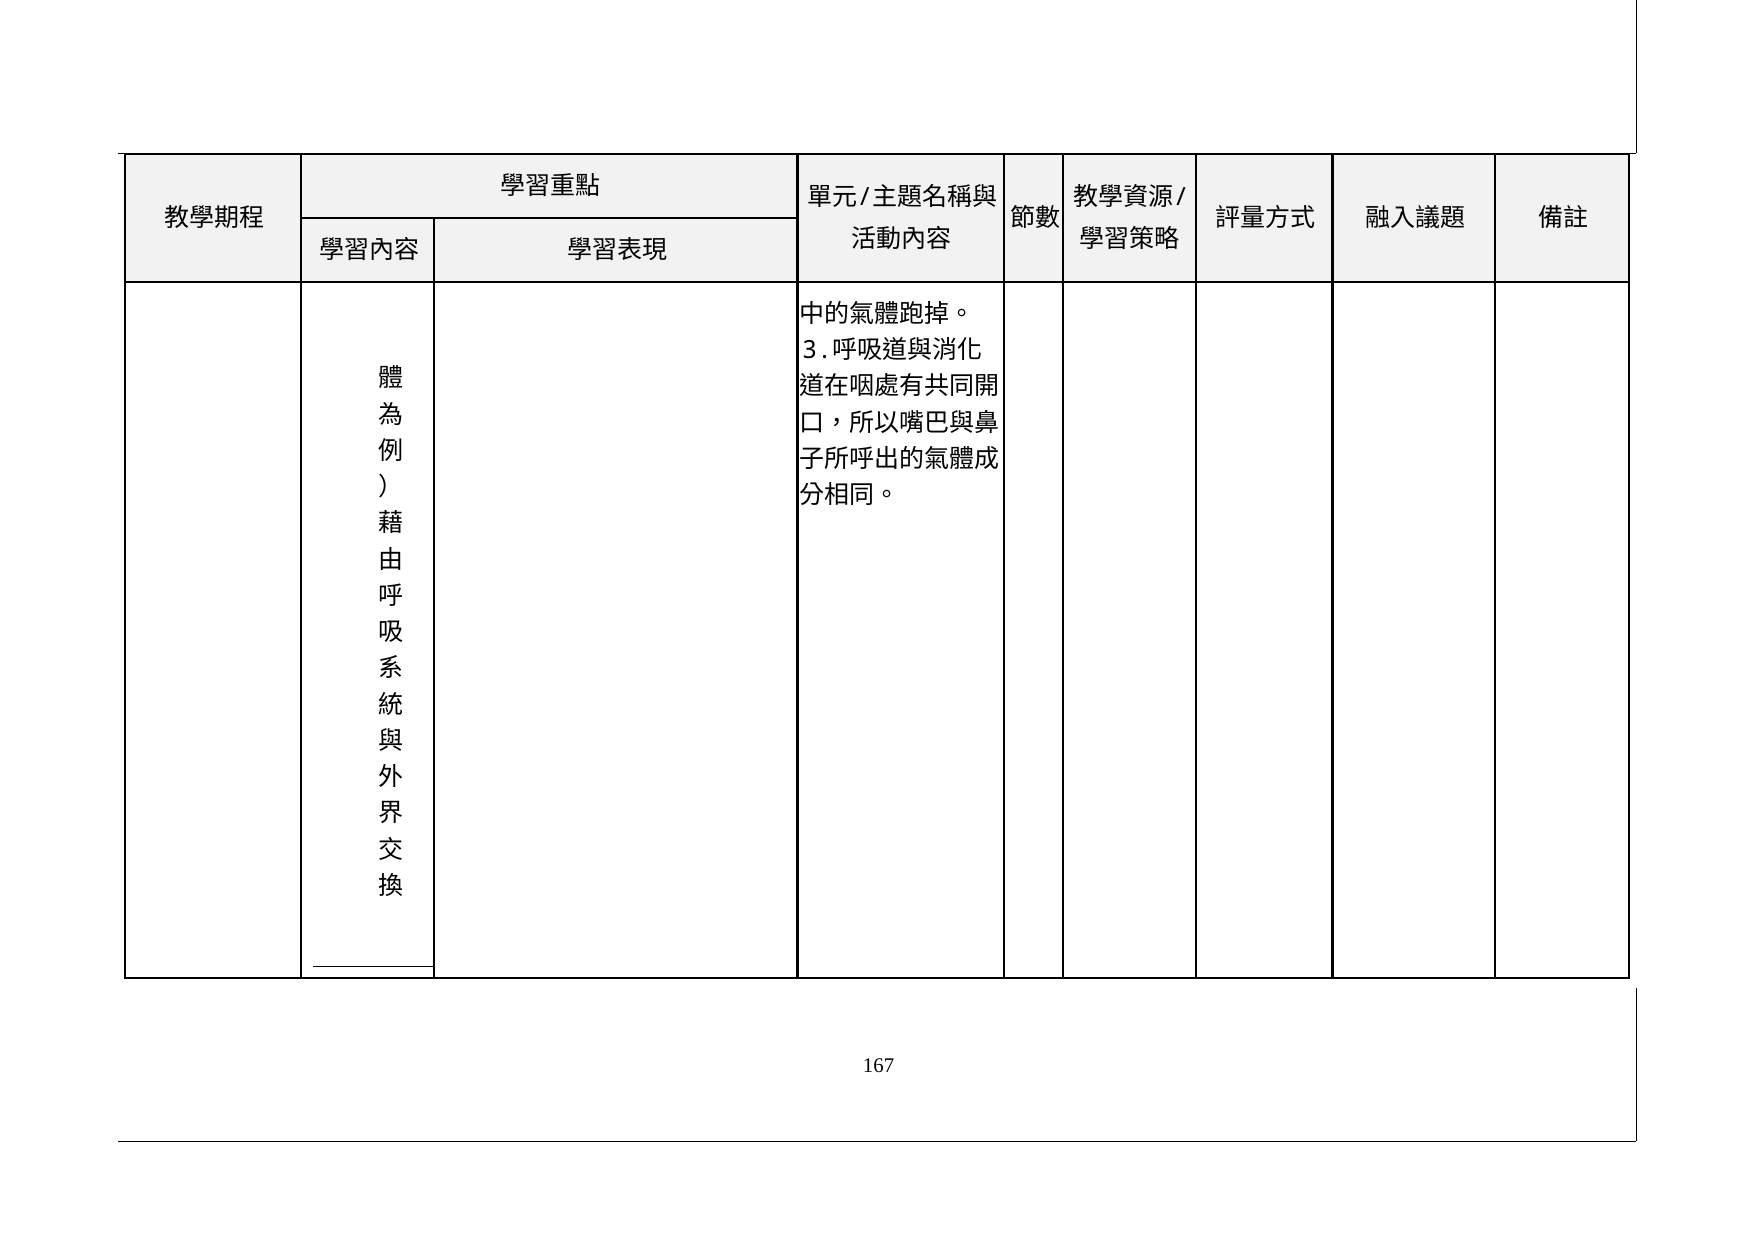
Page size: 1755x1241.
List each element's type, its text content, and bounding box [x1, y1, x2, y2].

table_cell [1064, 283, 1195, 977]
table_header 備註 [1496, 155, 1628, 281]
table_cell [1005, 283, 1062, 977]
table_header 節數 [1005, 155, 1062, 281]
table_cell [1197, 283, 1331, 977]
table_header 學習重點 [302, 155, 796, 217]
table_cell [126, 283, 300, 977]
table_header 教學期程 [126, 155, 300, 281]
table_header 教學資源/學習策略 [1064, 155, 1195, 281]
table_cell 學習內容 [302, 219, 433, 281]
table_header 融入議題 [1334, 155, 1494, 281]
table_cell [435, 283, 796, 977]
table_header 單元/主題名稱與活動內容 [799, 155, 1003, 281]
table_cell 中的氣體跑掉。 3.呼吸道與消化道在咽處有共同開口，所以嘴巴與鼻子所呼出的氣體成分相同。 [799, 283, 1003, 977]
table_cell 體為例）藉由呼吸系統與外界交換 [302, 283, 433, 977]
table_header 評量方式 [1197, 155, 1331, 281]
table_cell [1334, 283, 1494, 977]
table_cell [1496, 283, 1628, 977]
table_cell 學習表現 [435, 219, 796, 281]
